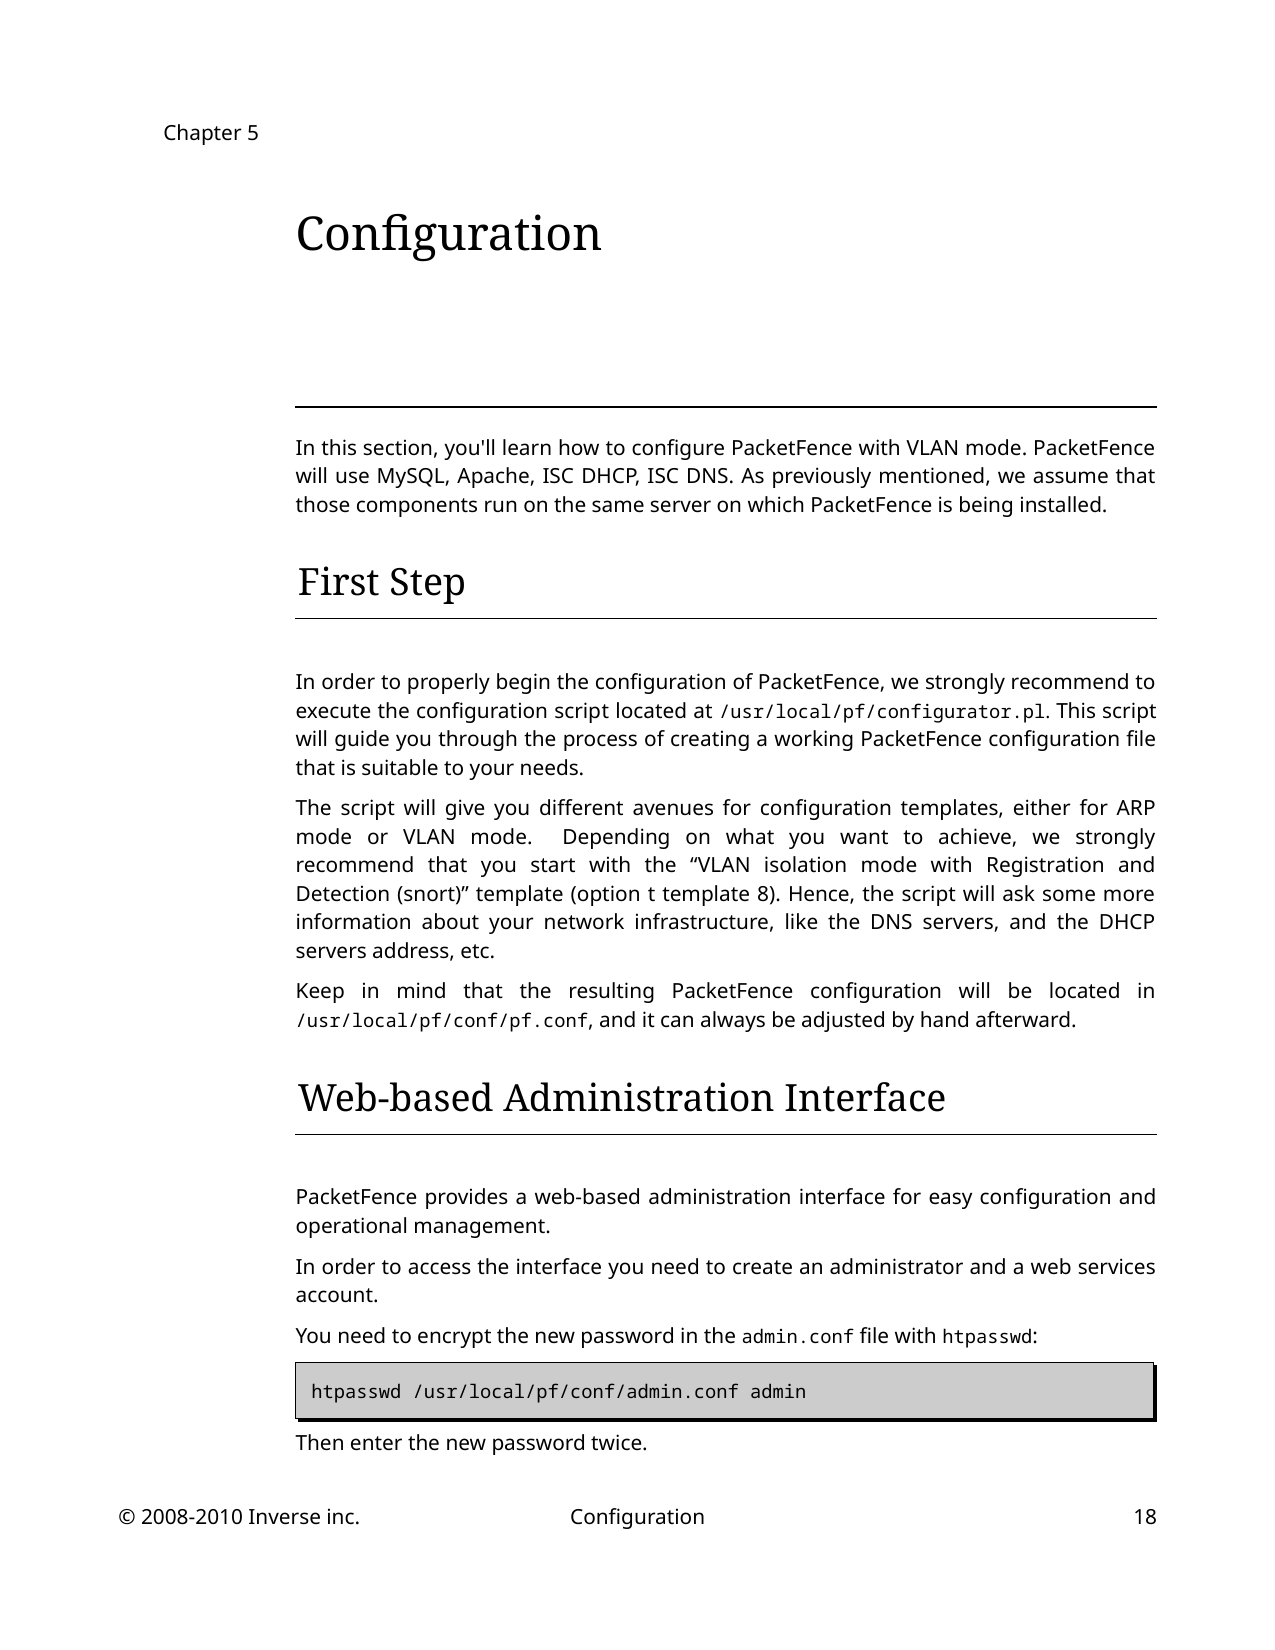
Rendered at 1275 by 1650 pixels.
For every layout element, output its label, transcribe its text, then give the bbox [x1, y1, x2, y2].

text In order to access the interface you need to create an administrator and a web services account. [295, 1252, 1157, 1309]
text The script will give you different avenues for configuration templates, either for ARP mode or VLAN mode. Depending on what you want to achieve, we strongly recommend that you start with the “VLAN isolation mode with Registration and Detection (snort)” template (option t template 8). Hence, the script will ask some more information about your network infrastructure, like the DNS servers, and the DHCP servers address, etc. [295, 793, 1157, 964]
text In order to properly begin the configuration of PacketFence, we strongly recommend to execute the configuration script located at /usr/local/pf/configurator.pl. This script will guide you through the process of creating a working PacketFence configuration file that is suitable to your needs. [295, 667, 1157, 781]
text You need to encrypt the new password in the admin.conf file with htpasswd: [295, 1321, 1157, 1350]
subtitle First Step [295, 556, 1157, 618]
text PacketFence provides a web-based administration interface for easy configuration and operational management. [295, 1182, 1157, 1239]
text Then enter the new password twice. [295, 1428, 1157, 1457]
subtitle Web-based Administration Interface [295, 1071, 1157, 1134]
text htpasswd /usr/local/pf/conf/admin.conf admin [296, 1363, 1153, 1418]
text Keep in mind that the resulting PacketFence configuration will be located in /usr/local/pf/conf/pf.conf, and it can always be adjusted by hand afterward. [295, 977, 1157, 1033]
text In this section, you'll learn how to configure PacketFence with VLAN mode. PacketFence will use MySQL, Apache, ISC DHCP, ISC DNS. As previously mentioned, we assume that those components run on the same server on which PacketFence is being installed. [295, 433, 1157, 518]
subtitle Configuration [295, 201, 1157, 406]
